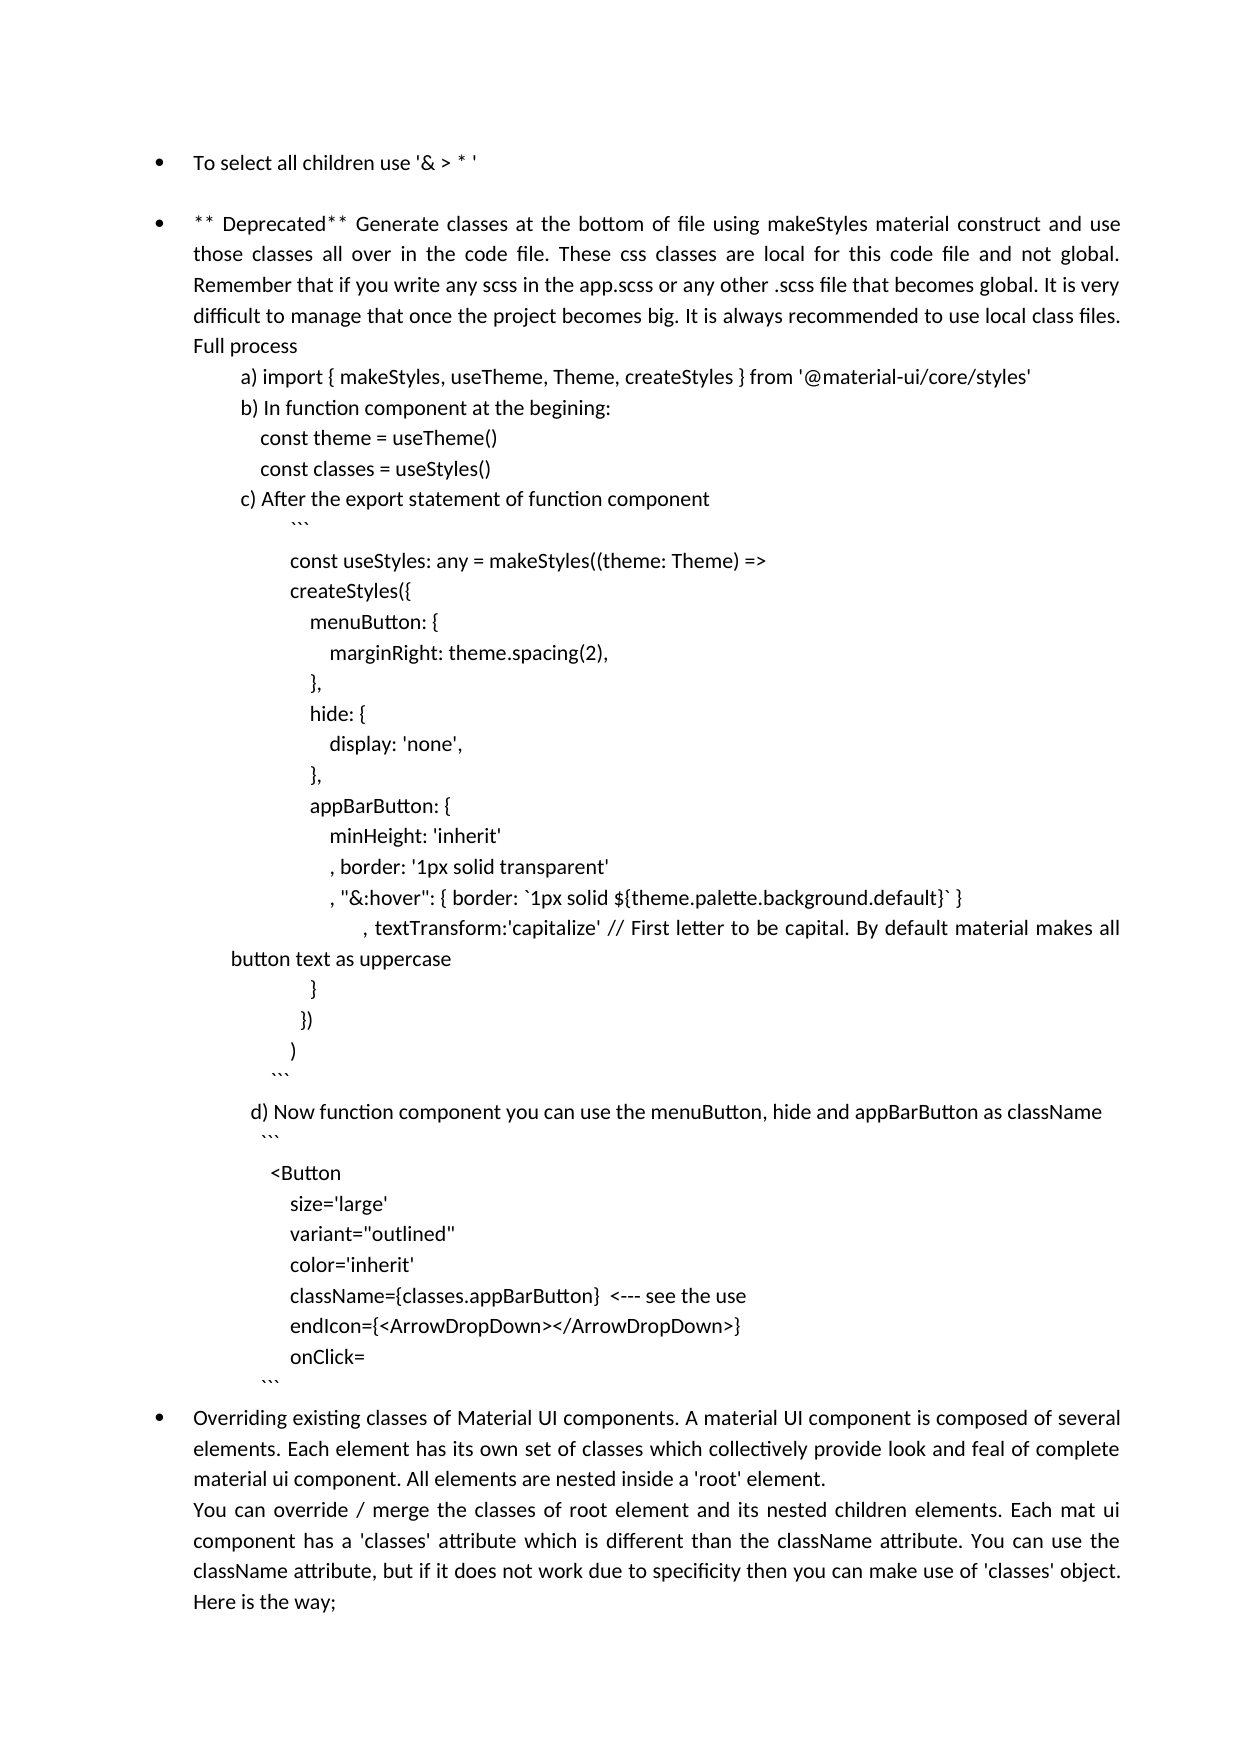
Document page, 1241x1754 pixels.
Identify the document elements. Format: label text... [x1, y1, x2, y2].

text variant="outlined" [231, 1221, 1122, 1247]
text }) [231, 1006, 1122, 1033]
text className={classes.appBarButton} <--- see the use [231, 1282, 1122, 1308]
text appBarButton: { [231, 792, 1122, 818]
text hide: { [231, 700, 1122, 727]
list ** Deprecated** Generate classes at the bottom of file using makeStyles material construct and use those classes all over in the code file. These css classes are local for this code file and not global. Remember that if you write any scss in the app.scss or any other .scss file that becomes global. It is very difficult to manage that once the project becomes big. It is always recommended to use local class files. Full process [156, 210, 1122, 359]
text }, [231, 761, 1122, 788]
text } [231, 976, 1122, 1002]
text display: 'none', [231, 731, 1122, 757]
text }, [231, 669, 1122, 696]
text b) In function component at the begining: [231, 394, 1122, 420]
text ) [231, 1037, 1122, 1063]
text menuButton: { [231, 608, 1122, 635]
text const useStyles: any = makeStyles((theme: Theme) => [231, 547, 1122, 573]
text size='large' [231, 1190, 1122, 1217]
text <Button [231, 1159, 1122, 1186]
text ``` [231, 1129, 1122, 1155]
text color='inherit' [231, 1251, 1122, 1278]
text , border: '1px solid transparent' [231, 853, 1122, 880]
text d) Now function component you can use the menuButton, hide and appBarButton as className [231, 1098, 1122, 1125]
text marginRight: theme.spacing(2), [231, 639, 1122, 665]
text You can override / merge the classes of root element and its nested children elements. Each mat ui component has a 'classes' attribute which is different than the className attribute. You can use the className attribute, but if it does not work due to specificity then you can make use of 'classes' object. Here is the way; [193, 1496, 1122, 1615]
text ``` [231, 1374, 1122, 1400]
text createStyles({ [231, 577, 1122, 604]
text minHeight: 'inherit' [231, 822, 1122, 849]
text ``` [231, 516, 1122, 543]
text ``` [231, 1067, 1122, 1094]
text , "&:hover": { border: `1px solid ${theme.palette.background.default}` } [231, 884, 1122, 910]
list To select all children use '& > * ' [156, 149, 1122, 175]
text const theme = useTheme() [231, 424, 1122, 451]
text endIcon={<ArrowDropDown></ArrowDropDown>} [231, 1312, 1122, 1339]
text const classes = useStyles() [231, 455, 1122, 482]
text onClick= [231, 1343, 1122, 1370]
text c) After the export statement of function component [231, 486, 1122, 512]
text , textTransform:'capitalize' // First letter to be capital. By default material makes all button text as uppercase [231, 914, 1122, 972]
text a) import { makeStyles, useTheme, Theme, createStyles } from '@material-ui/core/styles' [231, 363, 1122, 390]
list Overriding existing classes of Material UI components. A material UI component is composed of several elements. Each element has its own set of classes which collectively provide look and feal of complete material ui component. All elements are nested inside a 'root' element. [156, 1404, 1122, 1492]
